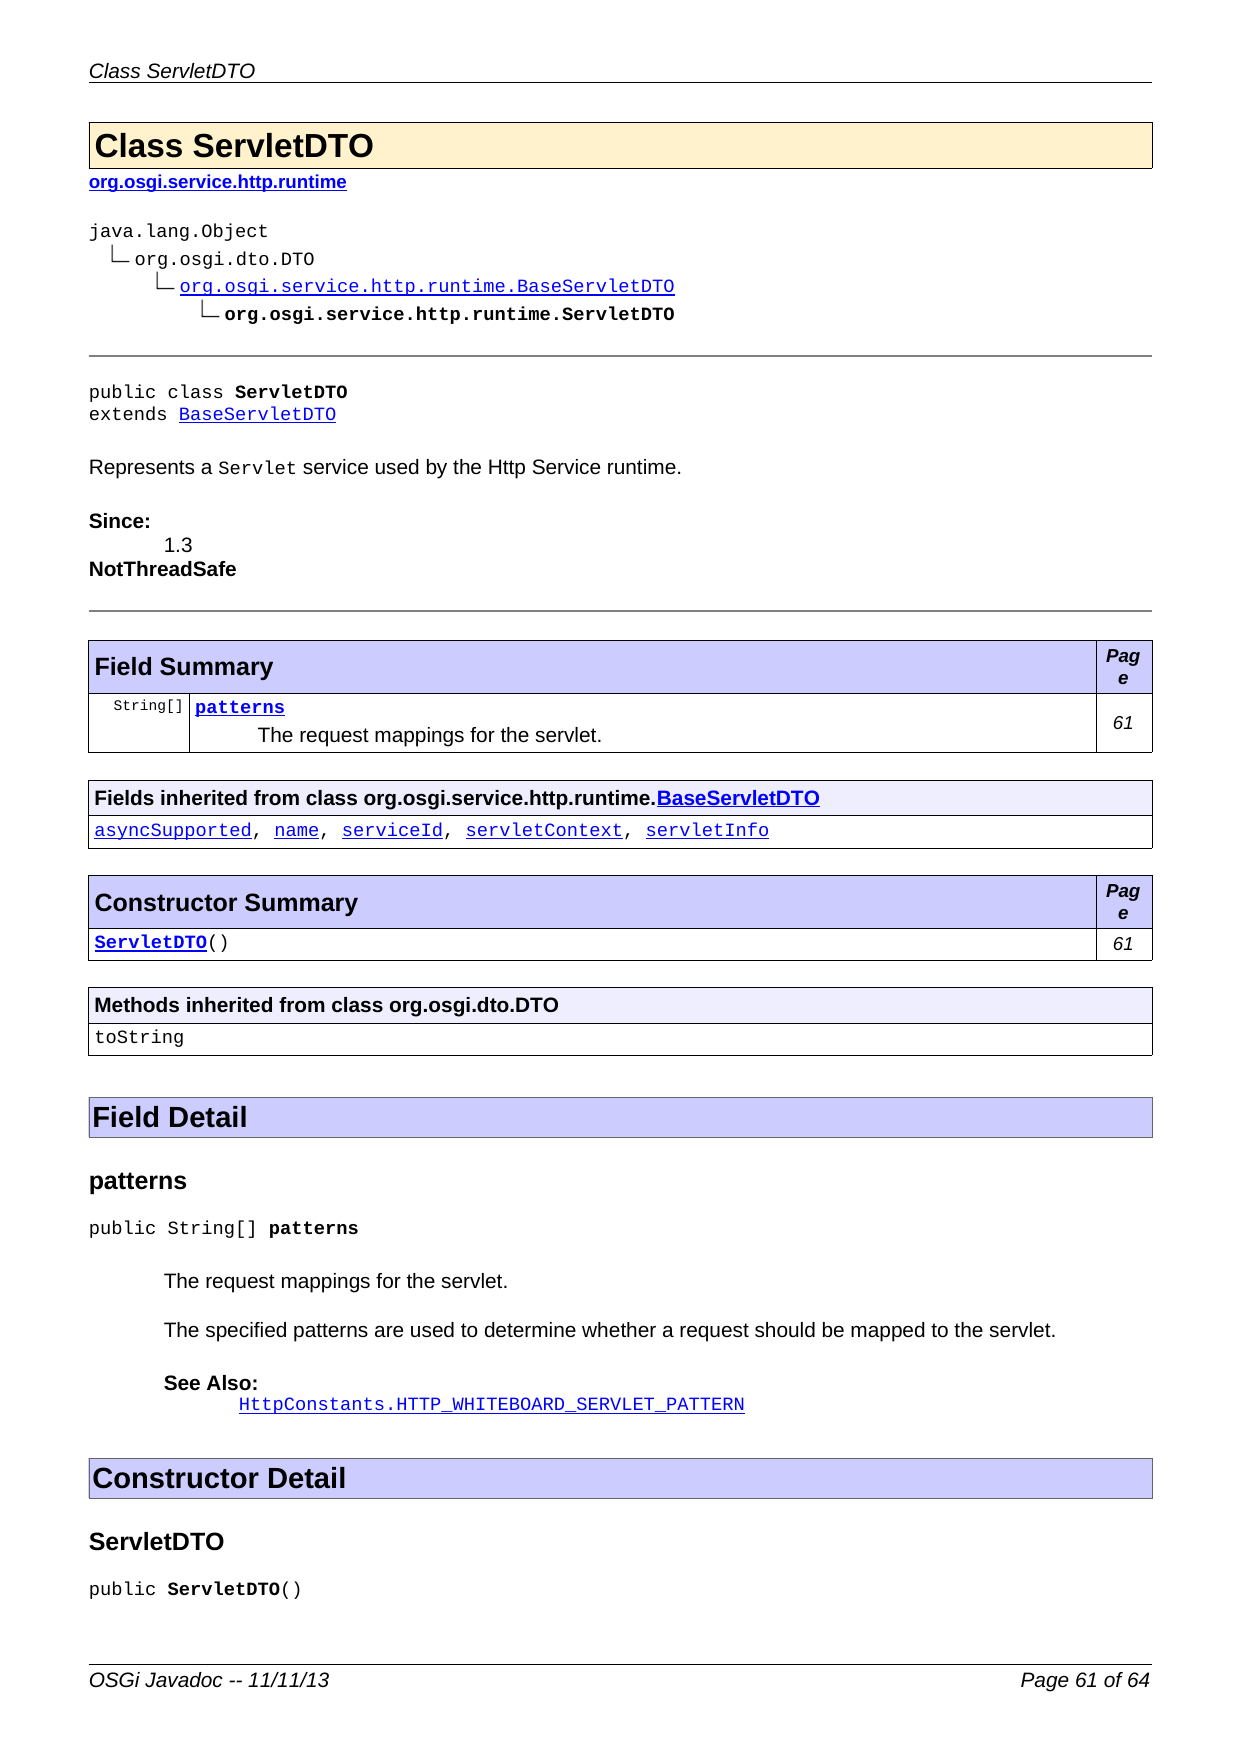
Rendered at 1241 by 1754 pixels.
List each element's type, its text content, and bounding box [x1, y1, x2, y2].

text org.osgi.service.http.runtime [88, 171, 1152, 193]
text extends BaseServletDTO [88, 404, 1152, 426]
table_header Page [1097, 876, 1152, 928]
subtitle Class ServletDTO [90, 123, 1152, 168]
text java.lang.Object [88, 222, 1152, 243]
table_header Field Summary [89, 641, 1096, 693]
text The request mappings for the servlet. [163, 1269, 1152, 1293]
table_cell ServletDTO() [89, 929, 1096, 959]
table_cell [1097, 929, 1152, 959]
table_header Page [1097, 641, 1152, 693]
text Represents a Servlet service used by the Http Service runtime. [88, 455, 1152, 480]
table_header Methods inherited from class org.osgi.dto.DTO [89, 988, 1152, 1023]
text public String[] patterns [88, 1219, 1152, 1240]
text 1.3 [163, 533, 1152, 557]
table_cell patterns The request mappings for the servlet. [190, 694, 1096, 752]
text See Also: [163, 1371, 1152, 1395]
text NotThreadSafe [88, 557, 1152, 581]
subtitle ServletDTO [88, 1527, 1152, 1556]
table_cell String[] [89, 694, 189, 752]
text public ServletDTO() [88, 1580, 1152, 1601]
text org.osgi.dto.DTO [88, 243, 1152, 271]
text The specified patterns are used to determine whether a request should be mapped to the servlet. [163, 1318, 1152, 1342]
table_header Fields inherited from class org.osgi.service.http.runtime.BaseServletDTO [89, 781, 1152, 815]
picture [201, 298, 225, 321]
text Since: [88, 509, 1152, 533]
table_cell [1097, 694, 1152, 752]
picture [156, 270, 180, 293]
subtitle Constructor Detail [90, 1459, 1152, 1498]
text org.osgi.service.http.runtime.ServletDTO [88, 298, 1152, 326]
table_cell toString [89, 1024, 1152, 1055]
table_header Constructor Summary [89, 876, 1096, 928]
picture [111, 243, 135, 266]
subtitle patterns [88, 1166, 1152, 1194]
subtitle Field Detail [90, 1098, 1152, 1137]
text HttpConstants.HTTP_WHITEBOARD_SERVLET_PATTERN [238, 1395, 1152, 1416]
text public class ServletDTO [88, 383, 1152, 404]
text org.osgi.service.http.runtime.BaseServletDTO [88, 271, 1152, 298]
table_cell asyncSupported, name, serviceId, servletContext, servletInfo [89, 816, 1152, 848]
